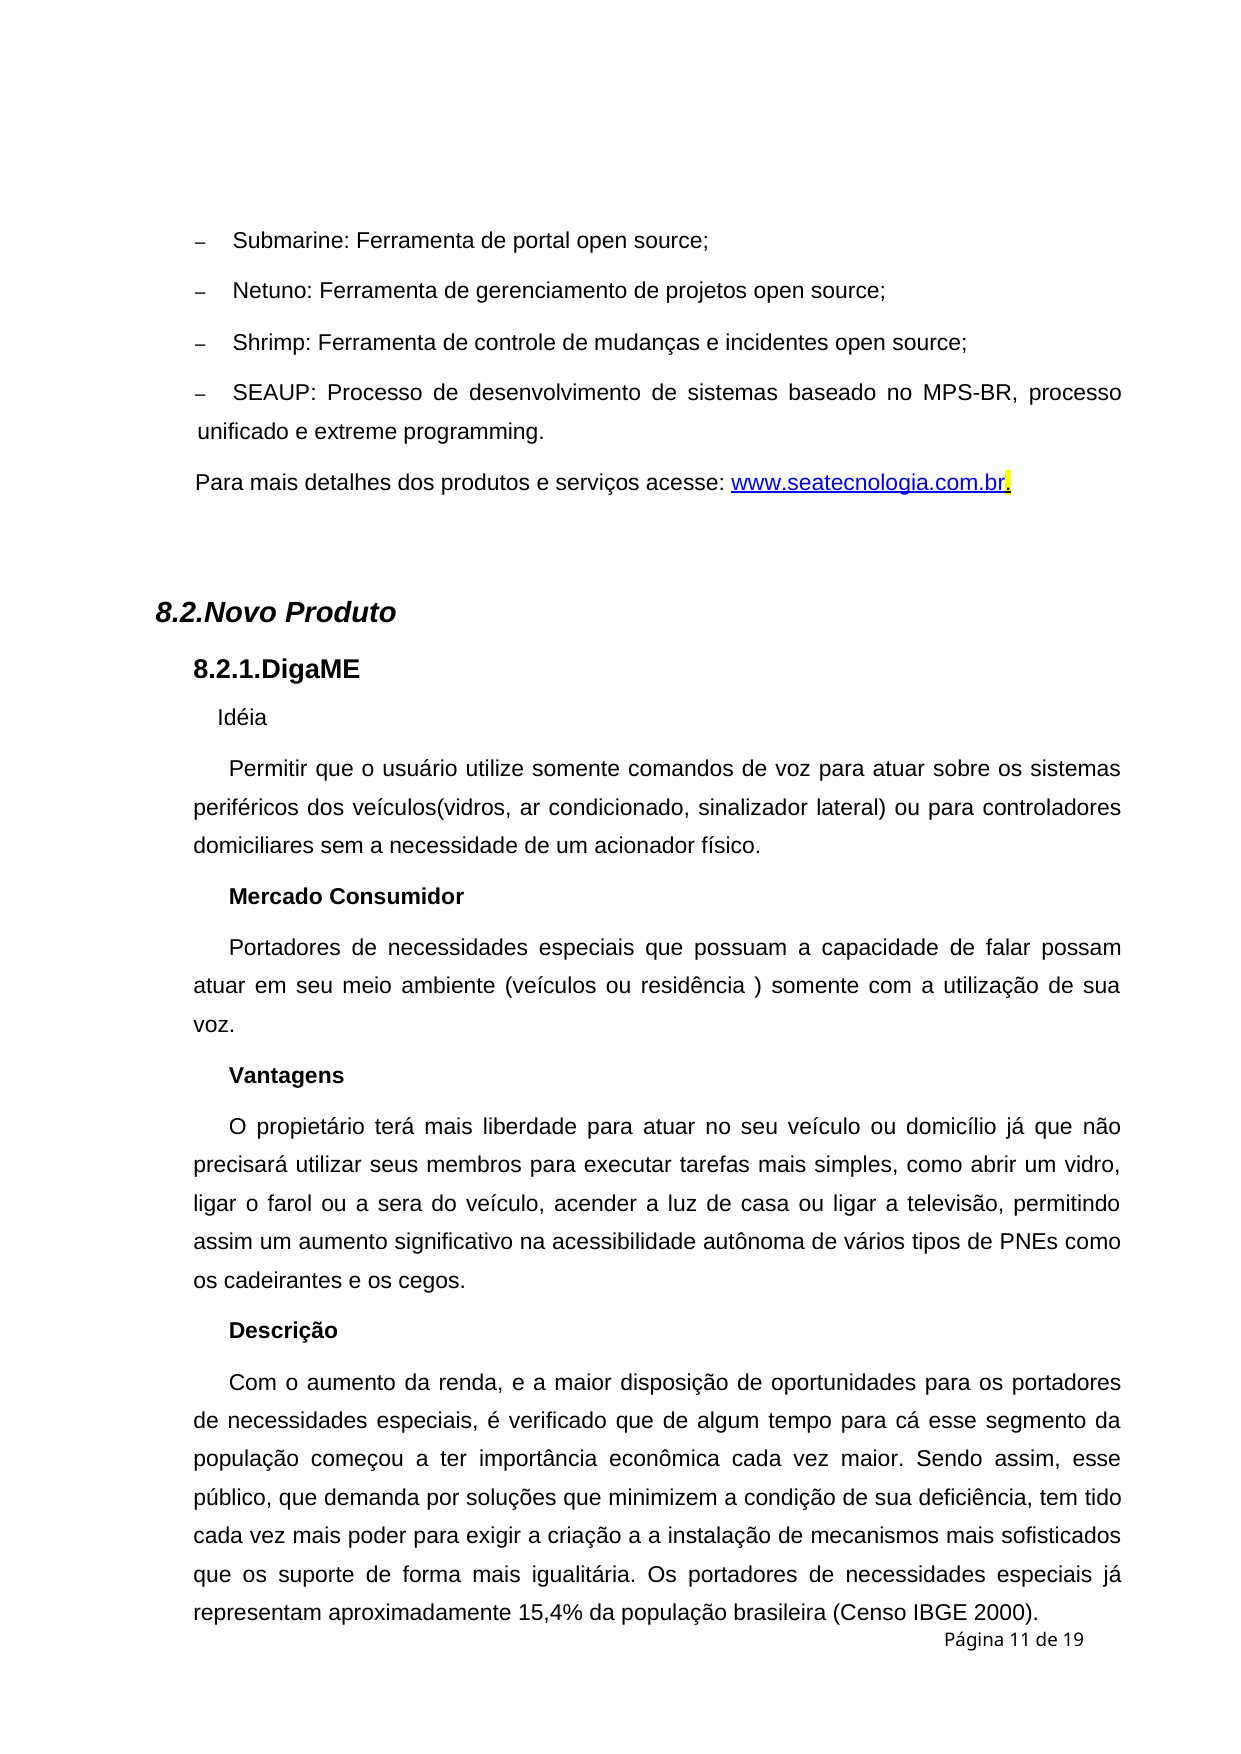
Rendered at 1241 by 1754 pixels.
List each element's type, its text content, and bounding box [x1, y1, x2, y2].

text Idéia [118, 705, 1122, 731]
subtitle Novo Produto [155, 596, 1122, 629]
text Para mais detalhes dos produtos e serviços acesse: www.seatecnologia.com.br. [159, 469, 1122, 495]
text Mercado Consumidor [193, 884, 1122, 909]
text Portadores de necessidades especiais que possuam a capacidade de falar possam atuar em seu meio ambiente (veículos ou residência ) somente com a utilização de sua voz. [193, 935, 1122, 1037]
list Shrimp: Ferramenta de controle de mudanças e incidentes open source; [159, 329, 1122, 355]
text O propietário terá mais liberdade para atuar no seu veículo ou domicílio já que não precisará utilizar seus membros para executar tarefas mais simples, como abrir um vidro, ligar o farol ou a sera do veículo, acender a luz de casa ou ligar a televisão, permitindo assim um aumento significativo na acessibilidade autônoma de vários tipos de PNEs como os cadeirantes e os cegos. [193, 1113, 1122, 1293]
list SEAUP: Processo de desenvolvimento de sistemas baseado no MPS-BR, processo unificado e extreme programming. [159, 380, 1122, 444]
list Submarine: Ferramenta de portal open source; [159, 227, 1122, 253]
text Vantagens [193, 1063, 1122, 1088]
text Com o aumento da renda, e a maior disposição de oportunidades para os portadores de necessidades especiais, é verificado que de algum tempo para cá esse segmento da população começou a ter importância econômica cada vez maior. Sendo assim, esse público, que demanda por soluções que minimizem a condição de sua deficiência, tem tido cada vez mais poder para exigir a criação a a instalação de mecanismos mais sofisticados que os suporte de forma mais igualitária. Os portadores de necessidades especiais já representam aproximadamente 15,4% da população brasileira (Censo IBGE 2000). [193, 1369, 1122, 1625]
text Permitir que o usuário utilize somente comandos de voz para atuar sobre os sistemas periféricos dos veículos(vidros, ar condicionado, sinalizador lateral) ou para controladores domiciliares sem a necessidade de um acionador físico. [193, 756, 1122, 858]
text Descrição [193, 1318, 1122, 1344]
subtitle DigaME [193, 654, 1122, 684]
list Netuno: Ferramenta de gerenciamento de projetos open source; [159, 278, 1122, 304]
